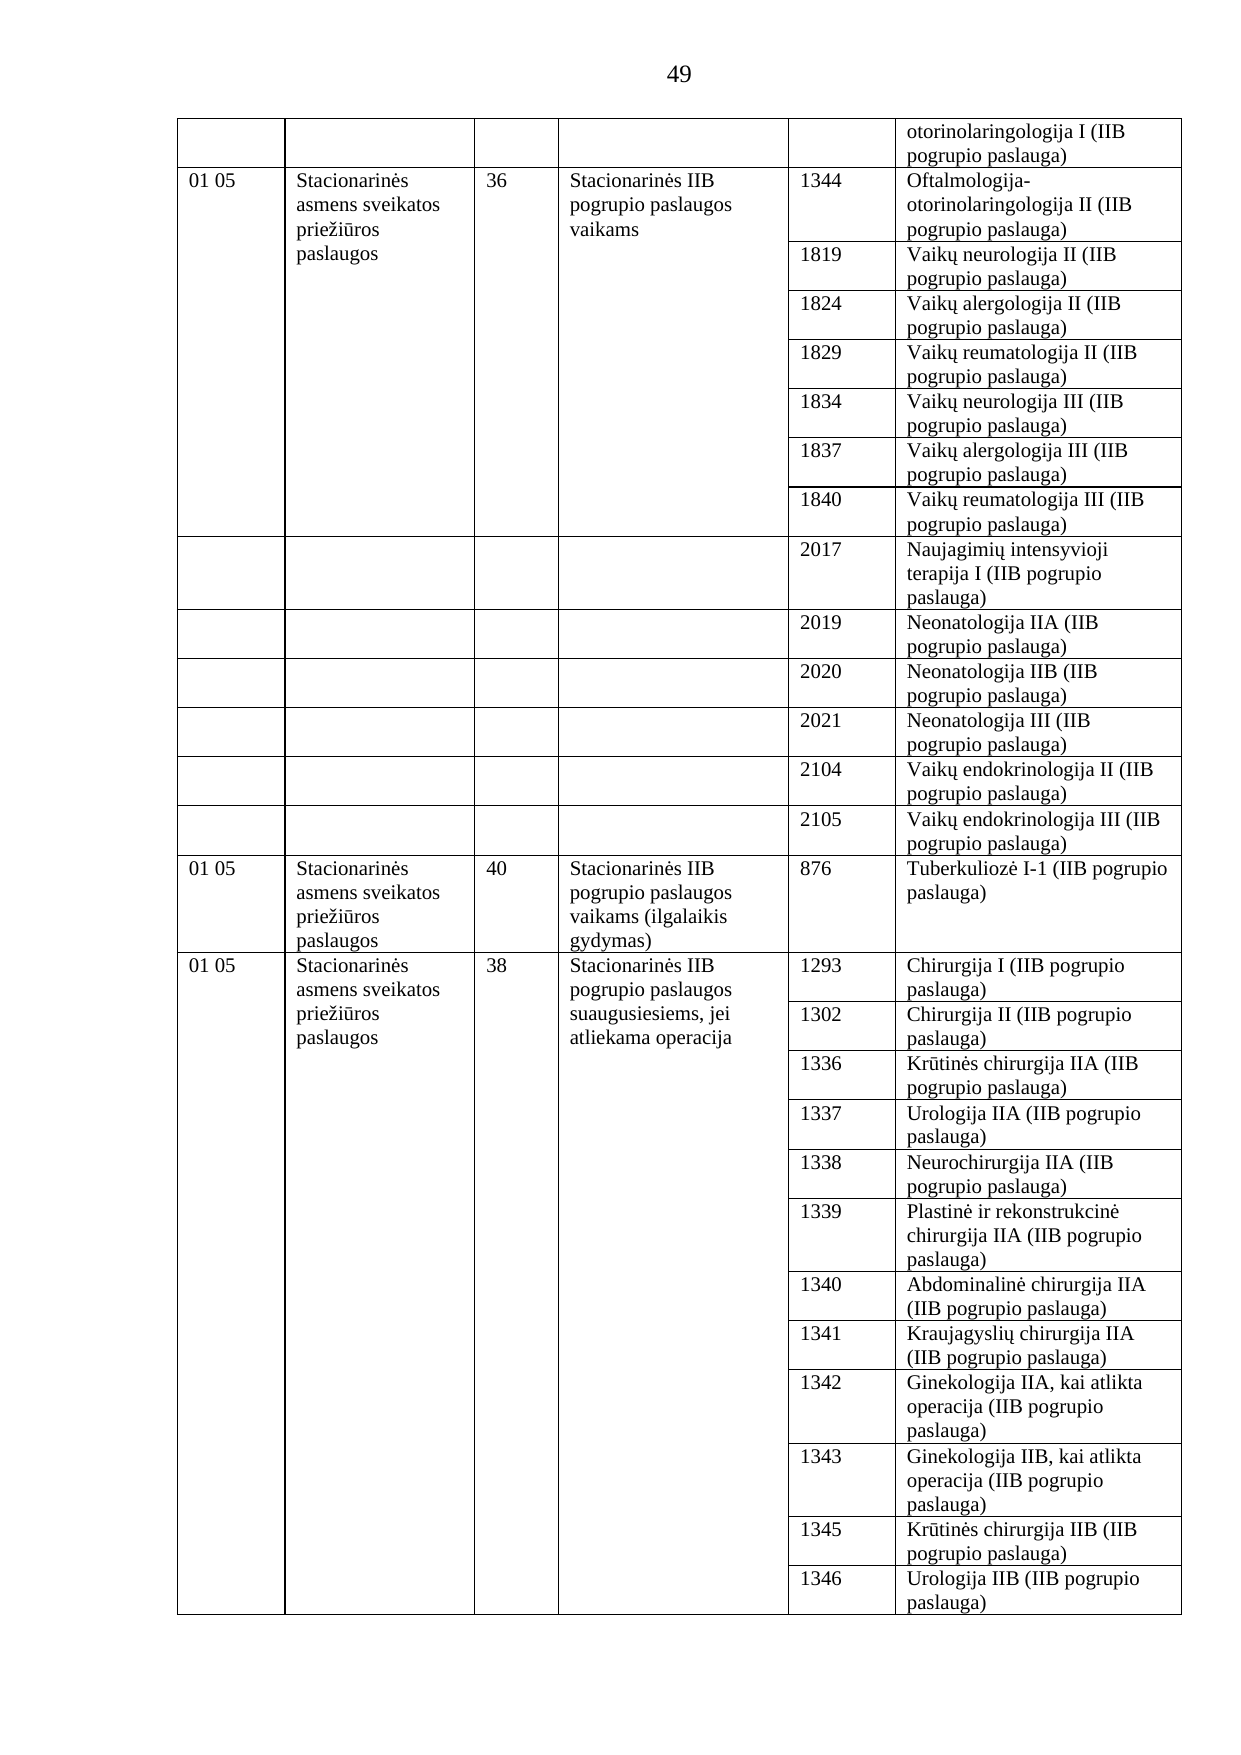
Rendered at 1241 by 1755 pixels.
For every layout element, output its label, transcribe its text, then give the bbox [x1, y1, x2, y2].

table_cell [559, 537, 788, 609]
table_cell Vaikų endokrinologija II (IIB pogrupio paslauga) [896, 757, 1181, 805]
table_cell 36 [475, 168, 558, 536]
table_cell [475, 119, 558, 167]
table_cell 01 05 [178, 168, 284, 536]
table_cell [178, 610, 284, 658]
table_cell [286, 708, 474, 756]
table_cell Krūtinės chirurgija IIB (IIB pogrupio paslauga) [896, 1517, 1181, 1565]
table_cell [559, 610, 788, 658]
table_cell 1343 [789, 1444, 895, 1516]
table_cell Krūtinės chirurgija IIA (IIB pogrupio paslauga) [896, 1051, 1181, 1099]
table_cell 01 05 [178, 953, 284, 1614]
table_cell 1819 [789, 242, 895, 290]
table_cell [286, 757, 474, 805]
table_cell [475, 708, 558, 756]
table_cell Stacionarinės IIB pogrupio paslaugos suaugusiesiems, jei atliekama operacija [559, 953, 788, 1614]
table_cell [475, 806, 558, 854]
table_cell 1840 [789, 488, 895, 536]
table_cell Neonatologija IIA (IIB pogrupio paslauga) [896, 610, 1181, 658]
table_cell [286, 119, 474, 167]
table_cell Neurochirurgija IIA (IIB pogrupio paslauga) [896, 1150, 1181, 1198]
table_cell [559, 757, 788, 805]
table_cell Neonatologija IIB (IIB pogrupio paslauga) [896, 659, 1181, 707]
table_cell Chirurgija II (IIB pogrupio paslauga) [896, 1002, 1181, 1050]
table_cell [559, 119, 788, 167]
table_cell [475, 537, 558, 609]
table_cell [559, 708, 788, 756]
table_cell 2105 [789, 806, 895, 854]
table_cell 1829 [789, 340, 895, 388]
table_cell 40 [475, 856, 558, 952]
table_cell Stacionarinės IIB pogrupio paslaugos vaikams [559, 168, 788, 536]
table_cell Vaikų endokrinologija III (IIB pogrupio paslauga) [896, 806, 1181, 854]
table_cell 1342 [789, 1370, 895, 1442]
table_cell [178, 119, 284, 167]
table_cell Naujagimių intensyvioji terapija I (IIB pogrupio paslauga) [896, 537, 1181, 609]
table_cell [475, 610, 558, 658]
table_cell 1341 [789, 1321, 895, 1369]
table_cell 2104 [789, 757, 895, 805]
table_cell 2017 [789, 537, 895, 609]
table_cell 1337 [789, 1100, 895, 1148]
table_cell Ginekologija IIB, kai atlikta operacija (IIB pogrupio paslauga) [896, 1444, 1181, 1516]
table_cell 1293 [789, 953, 895, 1001]
table_cell Tuberkuliozė I-1 (IIB pogrupio paslauga) [896, 856, 1181, 952]
table_cell Neonatologija III (IIB pogrupio paslauga) [896, 708, 1181, 756]
table_cell 01 05 [178, 856, 284, 952]
table_cell Urologija IIA (IIB pogrupio paslauga) [896, 1100, 1181, 1148]
table_cell 1834 [789, 389, 895, 437]
table_cell Ginekologija IIA, kai atlikta operacija (IIB pogrupio paslauga) [896, 1370, 1181, 1442]
table_cell [178, 537, 284, 609]
table_cell [286, 537, 474, 609]
table_cell Kraujagyslių chirurgija IIA (IIB pogrupio paslauga) [896, 1321, 1181, 1369]
table_cell Stacionarinės asmens sveikatos priežiūros paslaugos [286, 953, 474, 1614]
table_cell [559, 806, 788, 854]
table_cell 1338 [789, 1150, 895, 1198]
table_cell [286, 659, 474, 707]
table_cell Vaikų neurologija III (IIB pogrupio paslauga) [896, 389, 1181, 437]
table_cell 876 [789, 856, 895, 952]
table_cell otorinolaringologija I (IIB pogrupio paslauga) [896, 119, 1181, 167]
table_cell Stacionarinės IIB pogrupio paslaugos vaikams (ilgalaikis gydymas) [559, 856, 788, 952]
table_cell [286, 806, 474, 854]
table_cell Vaikų alergologija III (IIB pogrupio paslauga) [896, 438, 1181, 486]
table_cell 1339 [789, 1199, 895, 1271]
table_cell [178, 659, 284, 707]
table_cell [559, 659, 788, 707]
table_cell 1336 [789, 1051, 895, 1099]
table_cell Stacionarinės asmens sveikatos priežiūros paslaugos [286, 856, 474, 952]
table_cell 1344 [789, 168, 895, 241]
table_cell [475, 757, 558, 805]
table_cell Abdominalinė chirurgija IIA (IIB pogrupio paslauga) [896, 1272, 1181, 1320]
table_cell [178, 806, 284, 854]
table_cell Urologija IIB (IIB pogrupio paslauga) [896, 1566, 1181, 1614]
table_cell Vaikų alergologija II (IIB pogrupio paslauga) [896, 291, 1181, 339]
table_cell [286, 610, 474, 658]
table_cell Stacionarinės asmens sveikatos priežiūros paslaugos [286, 168, 474, 536]
table_cell Vaikų reumatologija III (IIB pogrupio paslauga) [896, 488, 1181, 536]
table_cell [178, 757, 284, 805]
table_cell 2021 [789, 708, 895, 756]
table_cell Vaikų reumatologija II (IIB pogrupio paslauga) [896, 340, 1181, 388]
table_cell 1345 [789, 1517, 895, 1565]
table_cell 1340 [789, 1272, 895, 1320]
table_cell Chirurgija I (IIB pogrupio paslauga) [896, 953, 1181, 1001]
table_cell 2020 [789, 659, 895, 707]
table_cell 1837 [789, 438, 895, 486]
table_cell 38 [475, 953, 558, 1614]
table_cell Plastinė ir rekonstrukcinė chirurgija IIA (IIB pogrupio paslauga) [896, 1199, 1181, 1271]
table_cell 2019 [789, 610, 895, 658]
table_cell 1824 [789, 291, 895, 339]
table_cell 1302 [789, 1002, 895, 1050]
table_cell Vaikų neurologija II (IIB pogrupio paslauga) [896, 242, 1181, 290]
table_cell 1346 [789, 1566, 895, 1614]
table_cell Oftalmologija-otorinolaringologija II (IIB pogrupio paslauga) [896, 168, 1181, 241]
table_cell [789, 119, 895, 167]
table_cell [178, 708, 284, 756]
table_cell [475, 659, 558, 707]
